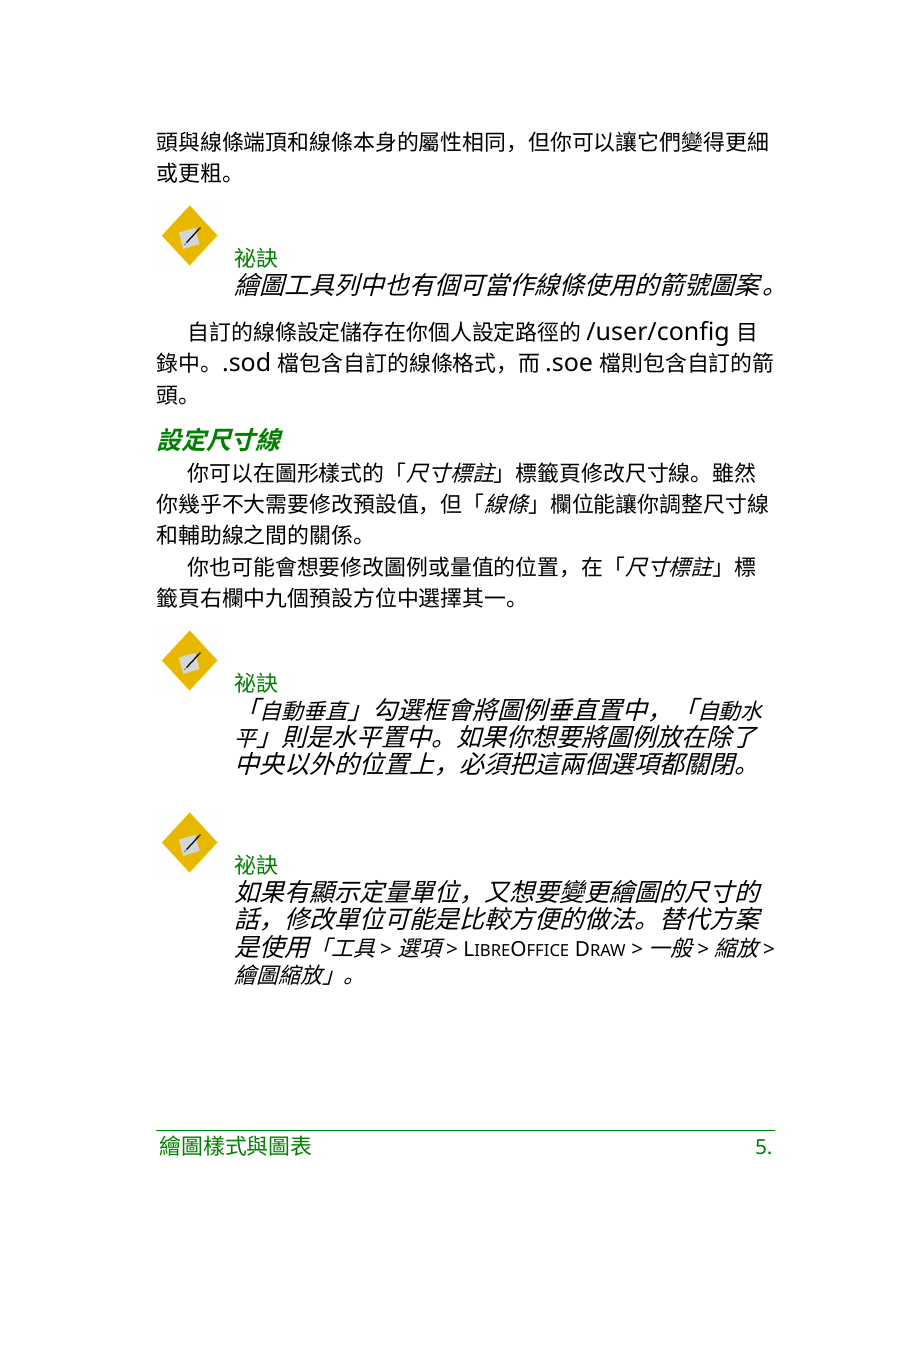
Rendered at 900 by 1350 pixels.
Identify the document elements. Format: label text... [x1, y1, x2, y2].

picture [157, 629, 220, 692]
text 你也可能會想要修改圖例或量值的位置，在「尺寸標註」標籤頁右欄中九個預設方位中選擇其一。 [156, 550, 775, 612]
text 「自動垂直」勾選框會將圖例垂直置中，「自動水平」則是水平置中。如果你想要將圖例放在除了中央以外的位置上，必須把這兩個選項都關閉。 [234, 698, 775, 779]
subtitle 設定尺寸線 [156, 425, 775, 456]
list 祕訣 [156, 243, 775, 273]
list 祕訣 [156, 668, 775, 698]
text 你可以在圖形樣式的「尺寸標註」標籤頁修改尺寸線。雖然你幾乎不大需要修改預設值，但「線條」欄位能讓你調整尺寸線和輔助線之間的關係。 [156, 456, 775, 550]
text 如果有顯示定量單位，又想要變更繪圖的尺寸的話，修改單位可能是比較方便的做法。替代方案是使用「工具 > 選項 > LibreOffice Draw > 一般 > 縮放 > 繪圖縮放」。 [234, 880, 775, 988]
picture [157, 204, 220, 267]
list 祕訣 [156, 851, 775, 880]
text 繪圖工具列中也有個可當作線條使用的箭號圖案。 [234, 273, 775, 300]
text 自訂的線條設定儲存在你個人設定路徑的 /user/config 目錄中。.sod 檔包含自訂的線條格式，而 .soe 檔則包含自訂的箭頭。 [156, 316, 775, 409]
picture [157, 811, 220, 874]
text 頭與線條端頂和線條本身的屬性相同，但你可以讓它們變得更細或更粗。 [156, 125, 775, 187]
